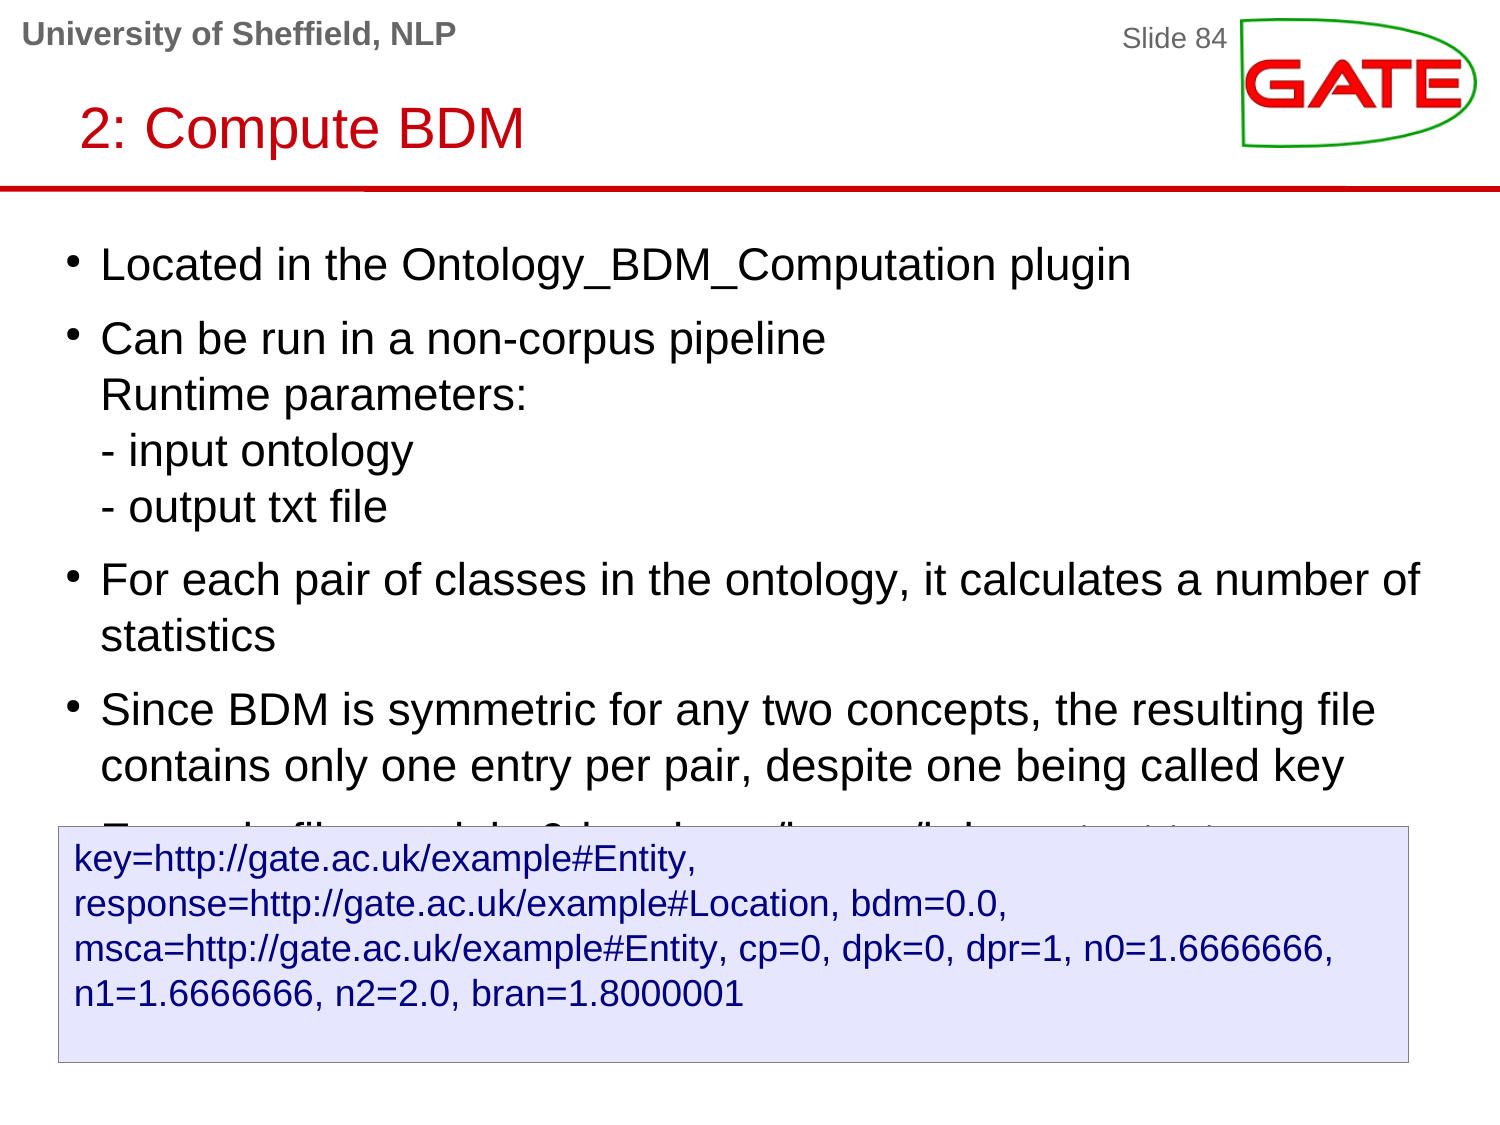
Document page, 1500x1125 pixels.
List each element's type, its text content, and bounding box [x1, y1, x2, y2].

title 2: Compute BDM [79, 62, 1149, 197]
list Located in the Ontology_BDM_Computation plugin Can be run in a non-corpus pipeline Runtime parameters: - input ontology - output txt file For each pair of classes in the ontology, it calculates a number of statistics Since BDM is symmetric for any two concepts, the resulting file contains only one entry per pair, despite one being called key Example file: module-9-hands-on/bonus/bdm-output.txt [29, 233, 1477, 1063]
picture [1240, 18, 1477, 148]
text_box key=http://gate.ac.uk/example#Entity, response=http://gate.ac.uk/example#Location, bdm=0.0, msca=http://gate.ac.uk/example#Entity, cp=0, dpk=0, dpr=1, n0=1.6666666, n1=1.6666666, n2=2.0, bran=1.8000001 [58, 826, 1409, 1063]
